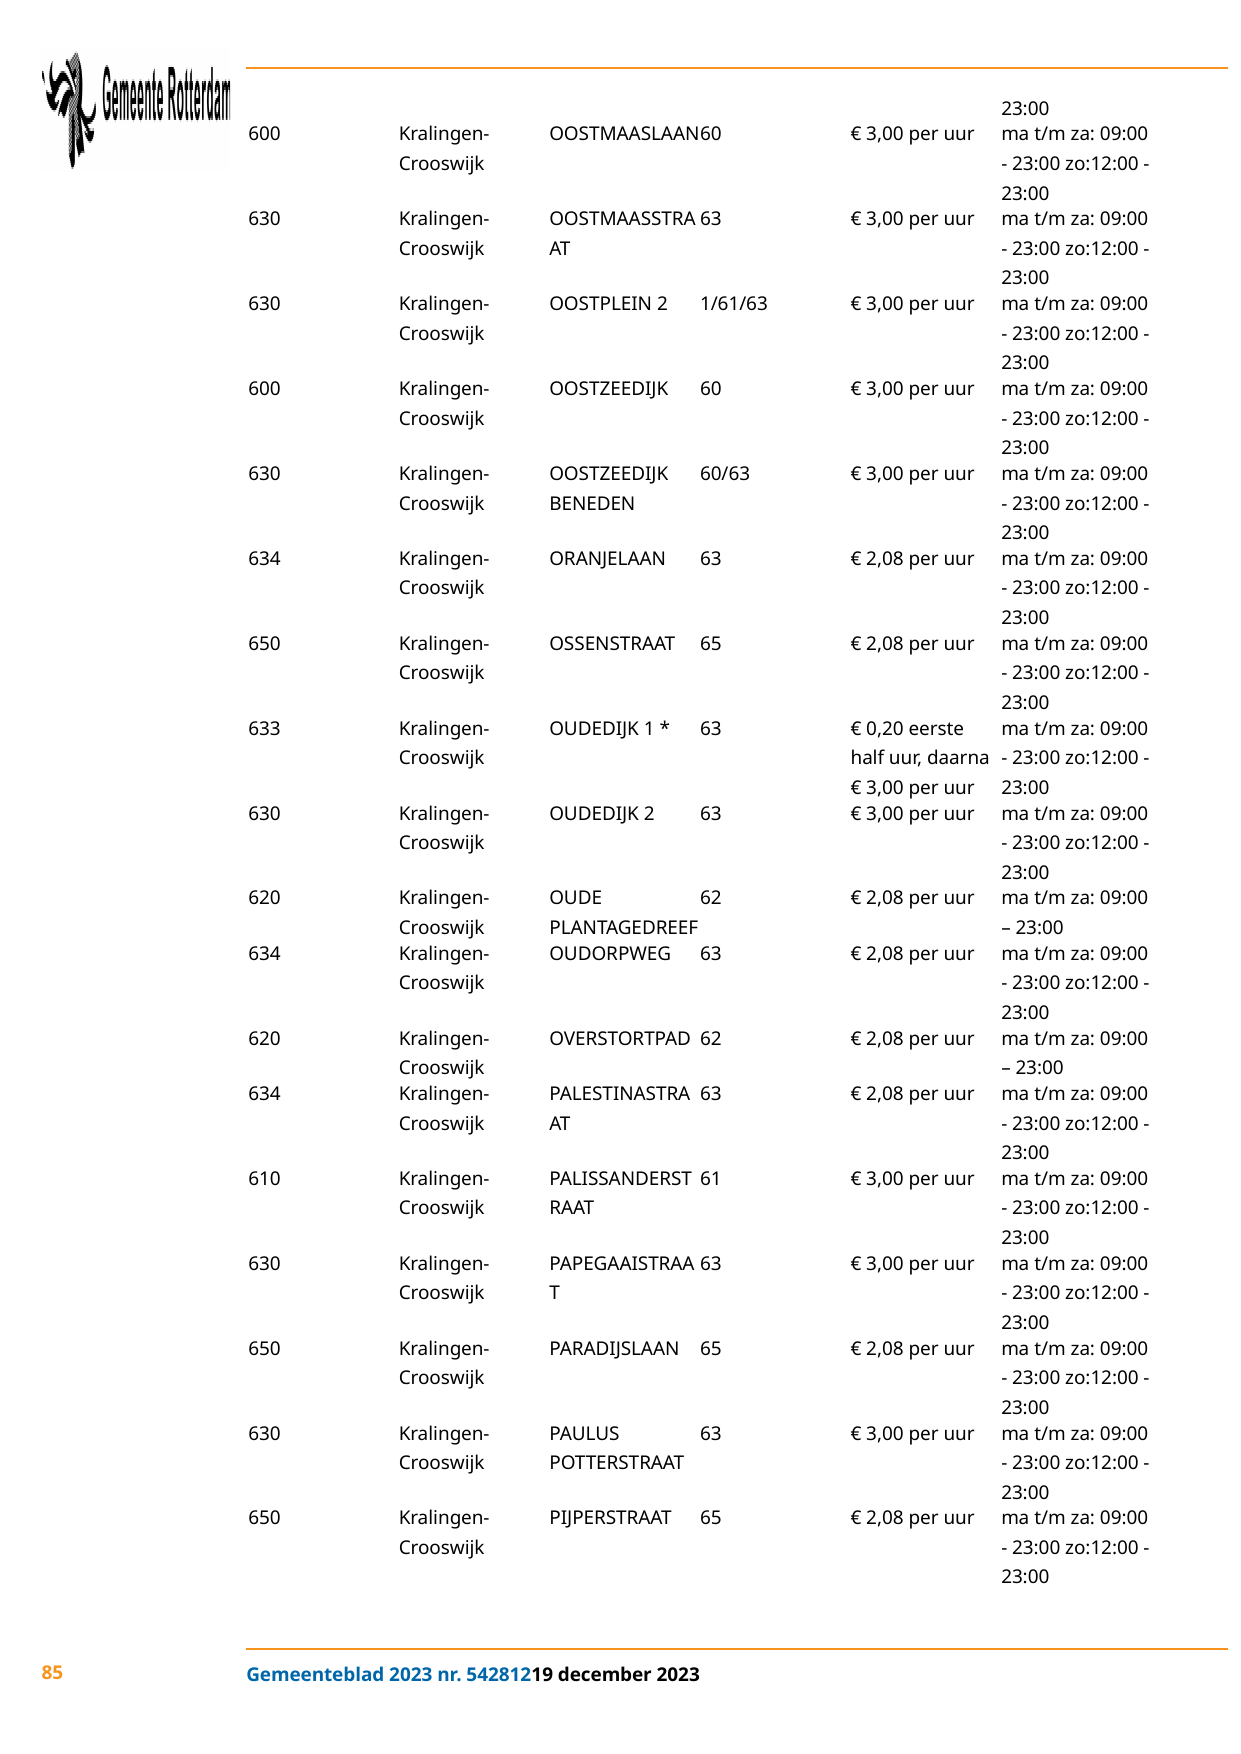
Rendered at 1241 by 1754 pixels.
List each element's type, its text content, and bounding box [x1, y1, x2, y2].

table_cell ma t/m za: 09:00 - 23:00 zo:12:00 - 23:00 [1001, 290, 1152, 375]
table_cell 633 [248, 715, 398, 800]
table_cell OOSTZEEDIJK BENEDEN [549, 460, 700, 545]
table_cell OVERSTORTPAD [549, 1025, 700, 1080]
table_cell Kralingen-Crooswijk [399, 205, 549, 290]
table_cell 600 [248, 375, 398, 460]
table_cell ma t/m za: 09:00 - 23:00 zo:12:00 - 23:00 [1001, 1165, 1152, 1250]
table_cell ma t/m za: 09:00 - 23:00 zo:12:00 - 23:00 [1001, 375, 1152, 460]
table_cell Kralingen-Crooswijk [399, 885, 549, 940]
table_cell 62 [700, 1025, 850, 1080]
table_cell Kralingen-Crooswijk [399, 545, 549, 630]
table_cell ma t/m za: 09:00 - 23:00 zo:12:00 - 23:00 [1001, 1250, 1152, 1335]
table_cell OUDEDIJK 1 * [549, 715, 700, 800]
table_cell Kralingen-Crooswijk [399, 290, 549, 375]
table_cell 634 [248, 1080, 398, 1165]
table_cell Kralingen-Crooswijk [399, 1165, 549, 1250]
table_cell Kralingen-Crooswijk [399, 460, 549, 545]
table_cell [549, 95, 700, 121]
table_cell 630 [248, 1250, 398, 1335]
table_cell 65 [700, 630, 850, 715]
table_cell 63 [700, 1250, 850, 1335]
table_cell 630 [248, 290, 398, 375]
table_cell € 2,08 per uur [850, 1080, 1001, 1165]
table_cell € 3,00 per uur [850, 121, 1001, 205]
table_cell 1/61/63 [700, 290, 850, 375]
table_cell Kralingen-Crooswijk [399, 1420, 549, 1504]
table_cell [248, 95, 398, 121]
table_cell ma t/m za: 09:00 - 23:00 zo:12:00 - 23:00 [1001, 460, 1152, 545]
table_cell Kralingen-Crooswijk [399, 375, 549, 460]
table_cell 650 [248, 630, 398, 715]
table_cell 63 [700, 1080, 850, 1165]
table_cell € 2,08 per uur [850, 1025, 1001, 1080]
table_cell Kralingen-Crooswijk [399, 800, 549, 884]
table_cell - 23:00 [1001, 95, 1152, 121]
table_cell € 3,00 per uur [850, 1420, 1001, 1504]
table_cell Kralingen-Crooswijk [399, 630, 549, 715]
table_cell 630 [248, 460, 398, 545]
table_cell ma t/m za: 09:00 – 23:00 [1001, 885, 1152, 940]
table_cell Kralingen-Crooswijk [399, 1250, 549, 1335]
table_cell Kralingen-Crooswijk [399, 1025, 549, 1080]
table_cell € 3,00 per uur [850, 1165, 1001, 1250]
table_cell € 3,00 per uur [850, 460, 1001, 545]
table_cell ma t/m za: 09:00 – 23:00 [1001, 1025, 1152, 1080]
table_cell 63 [700, 940, 850, 1025]
table_cell OUDORPWEG [549, 940, 700, 1025]
table_cell 63 [700, 205, 850, 290]
table_cell Kralingen-Crooswijk [399, 940, 549, 1025]
table_cell 630 [248, 800, 398, 884]
table_cell OOSTZEEDIJK [549, 375, 700, 460]
table_cell ORANJELAAN [549, 545, 700, 630]
table_cell ma t/m za: 09:00 - 23:00 zo:12:00 - 23:00 [1001, 1420, 1152, 1504]
table_cell [850, 95, 1001, 121]
table_cell € 2,08 per uur [850, 630, 1001, 715]
table_cell ma t/m za: 09:00 - 23:00 zo:12:00 - 23:00 [1001, 121, 1152, 205]
table_cell € 3,00 per uur [850, 290, 1001, 375]
table_cell ma t/m za: 09:00 - 23:00 zo:12:00 - 23:00 [1001, 545, 1152, 630]
table_cell [399, 95, 549, 121]
table_cell 63 [700, 800, 850, 884]
table_cell 634 [248, 545, 398, 630]
table_cell PALISSANDERSTRAAT [549, 1165, 700, 1250]
table_cell € 2,08 per uur [850, 885, 1001, 940]
table_cell [700, 95, 850, 121]
table_cell PALESTINASTRAAT [549, 1080, 700, 1165]
table_cell ma t/m za: 09:00 - 23:00 zo:12:00 - 23:00 [1001, 205, 1152, 290]
table_cell € 2,08 per uur [850, 1335, 1001, 1420]
table_cell 65 [700, 1505, 850, 1589]
table_cell € 3,00 per uur [850, 205, 1001, 290]
table_cell 634 [248, 940, 398, 1025]
table_cell Kralingen-Crooswijk [399, 1505, 549, 1589]
table_cell 620 [248, 885, 398, 940]
table_cell € 2,08 per uur [850, 940, 1001, 1025]
table_cell OOSTMAASSTRAAT [549, 205, 700, 290]
table_cell Kralingen-Crooswijk [399, 1080, 549, 1165]
table_cell OOSTPLEIN 2 [549, 290, 700, 375]
table_cell 60 [700, 375, 850, 460]
table_cell Kralingen-Crooswijk [399, 121, 549, 205]
table_cell ma t/m za: 09:00 - 23:00 zo:12:00 - 23:00 [1001, 630, 1152, 715]
table_cell 61 [700, 1165, 850, 1250]
table_cell 650 [248, 1335, 398, 1420]
table_cell 62 [700, 885, 850, 940]
table_cell € 3,00 per uur [850, 800, 1001, 884]
table_cell OUDE PLANTAGEDREEF [549, 885, 700, 940]
table_cell ma t/m za: 09:00 - 23:00 zo:12:00 - 23:00 [1001, 940, 1152, 1025]
table_cell PIJPERSTRAAT [549, 1505, 700, 1589]
table_cell OSSENSTRAAT [549, 630, 700, 715]
table_cell 610 [248, 1165, 398, 1250]
table_cell PAULUS POTTERSTRAAT [549, 1420, 700, 1504]
table_cell Kralingen-Crooswijk [399, 715, 549, 800]
table_cell 65 [700, 1335, 850, 1420]
table_cell OUDEDIJK 2 [549, 800, 700, 884]
table_cell 63 [700, 715, 850, 800]
table_cell 63 [700, 1420, 850, 1504]
table_cell € 3,00 per uur [850, 375, 1001, 460]
table_cell ma t/m za: 09:00 - 23:00 zo:12:00 - 23:00 [1001, 1080, 1152, 1165]
table_cell 60/63 [700, 460, 850, 545]
picture [41, 47, 231, 172]
table_cell PARADIJSLAAN [549, 1335, 700, 1420]
table_cell ma t/m za: 09:00 - 23:00 zo:12:00 - 23:00 [1001, 800, 1152, 884]
table_cell 650 [248, 1505, 398, 1589]
table_cell 630 [248, 205, 398, 290]
table_cell € 0,20 eerste half uur, daarna € 3,00 per uur [850, 715, 1001, 800]
table_cell PAPEGAAISTRAAT [549, 1250, 700, 1335]
table_cell 600 [248, 121, 398, 205]
table_cell € 3,00 per uur [850, 1250, 1001, 1335]
table_cell 630 [248, 1420, 398, 1504]
table_cell ma t/m za: 09:00 - 23:00 zo:12:00 - 23:00 [1001, 1505, 1152, 1589]
table_cell ma t/m za: 09:00 - 23:00 zo:12:00 - 23:00 [1001, 1335, 1152, 1420]
table_cell Kralingen-Crooswijk [399, 1335, 549, 1420]
table_cell 620 [248, 1025, 398, 1080]
table_cell 63 [700, 545, 850, 630]
table_cell € 2,08 per uur [850, 1505, 1001, 1589]
table_cell € 2,08 per uur [850, 545, 1001, 630]
table_cell 60 [700, 121, 850, 205]
table_cell OOSTMAASLAAN [549, 121, 700, 205]
table_cell ma t/m za: 09:00 - 23:00 zo:12:00 - 23:00 [1001, 715, 1152, 800]
